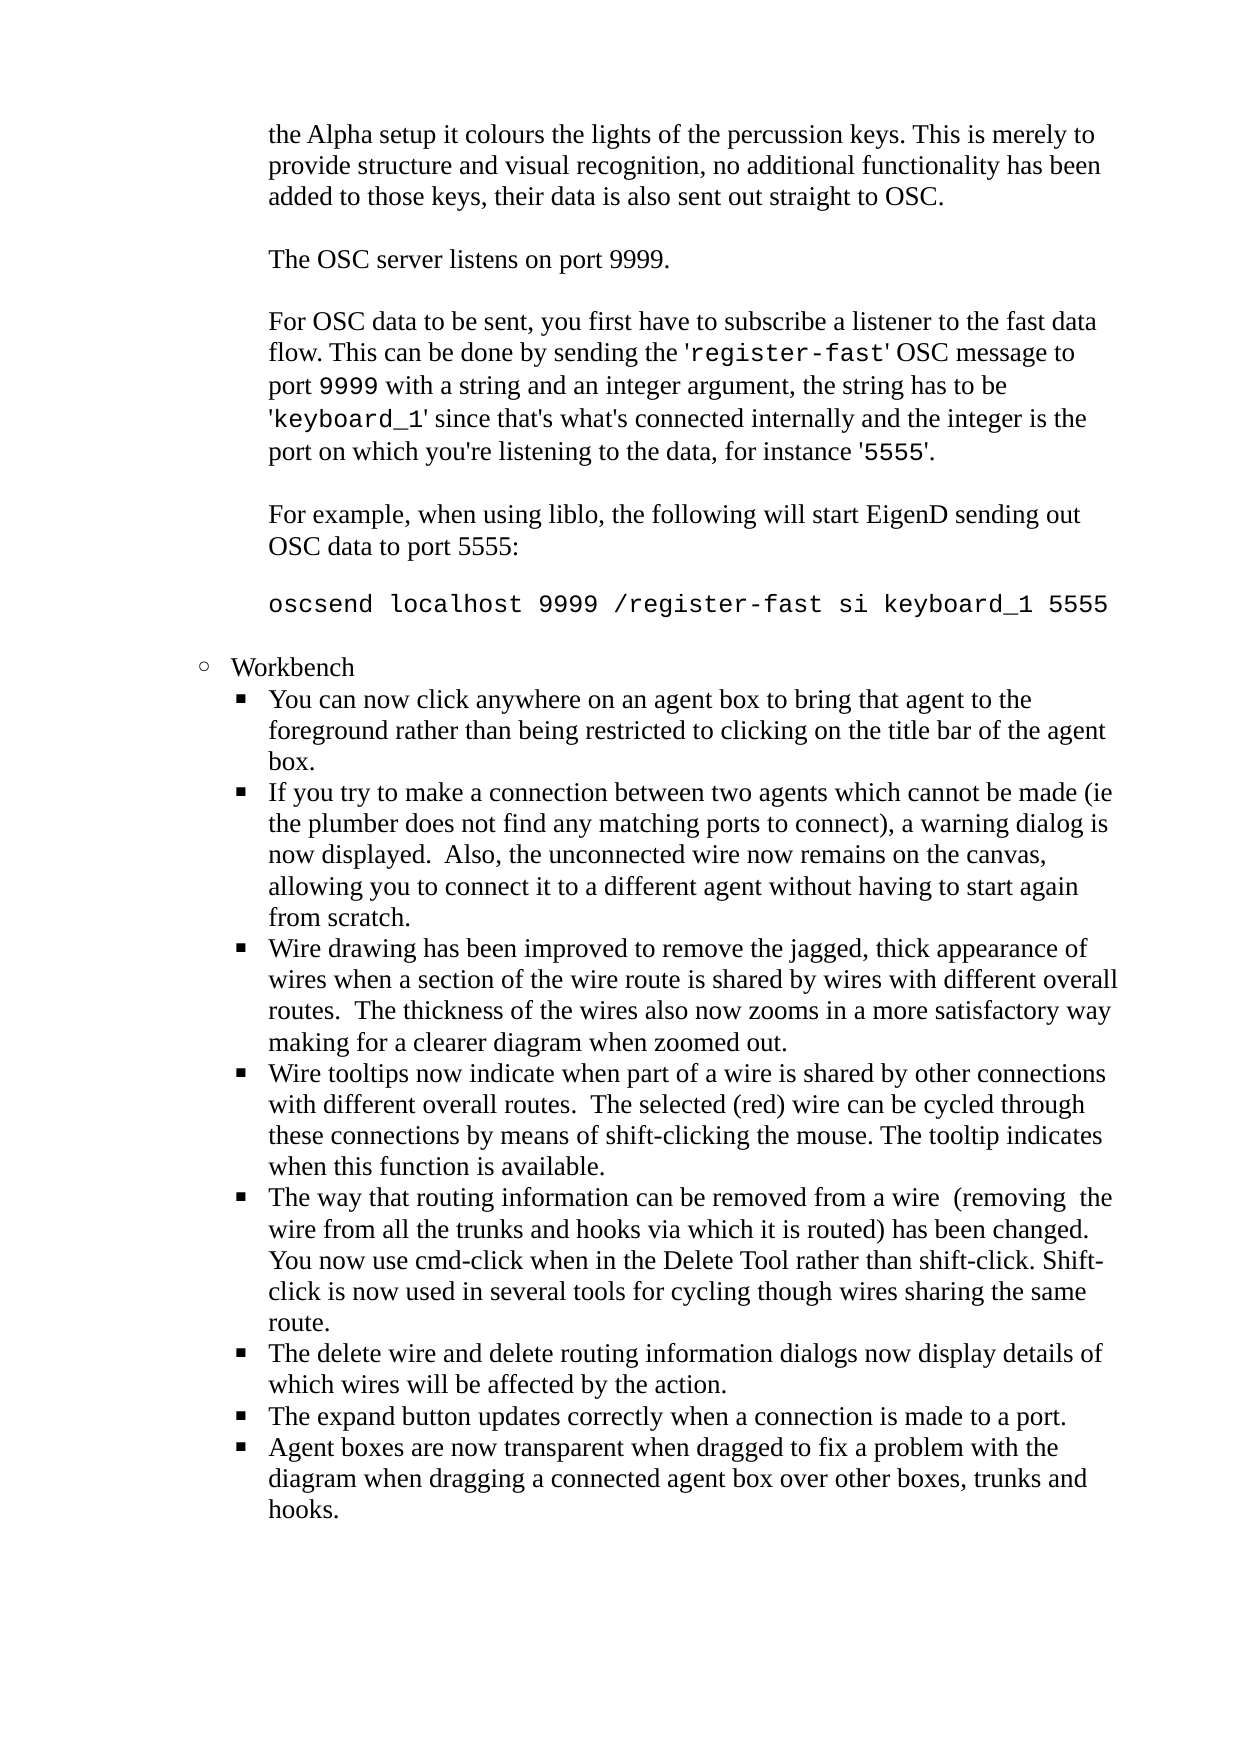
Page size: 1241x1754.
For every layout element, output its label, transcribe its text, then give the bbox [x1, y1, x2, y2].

list You can now click anywhere on an agent box to bring that agent to the foreground rather than being restricted to clicking on the title bar of the agent box. [231, 683, 1122, 776]
list Workbench [193, 651, 1122, 683]
list The way that routing information can be removed from a wire (removing the wire from all the trunks and hooks via which it is routed) has been changed. You now use cmd-click when in the Delete Tool rather than shift-click. Shift-click is now used in several tools for cycling though wires sharing the same route. [231, 1181, 1122, 1337]
list Wire tooltips now indicate when part of a wire is shared by other connections with different overall routes. The selected (red) wire can be cycled through these connections by means of shift-clicking the mouse. The tooltip indicates when this function is available. [231, 1057, 1122, 1181]
list The delete wire and delete routing information dialogs now display details of which wires will be affected by the action. [231, 1337, 1122, 1400]
list Wire drawing has been improved to remove the jagged, thick appearance of wires when a section of the wire route is shared by wires with different overall routes. The thickness of the wires also now zooms in a more satisfactory way making for a clearer diagram when zoomed out. [231, 932, 1122, 1057]
list the Alpha setup it colours the lights of the percussion keys. This is merely to provide structure and visual recognition, no additional functionality has been added to those keys, their data is also sent out straight to OSC. The OSC server listens on port 9999. For OSC data to be sent, you first have to subscribe a listener to the fast data flow. This can be done by sending the 'register-fast' OSC message to port 9999 with a string and an integer argument, the string has to be 'keyboard_1' since that's what's connected internally and the integer is the port on which you're listening to the data, for instance '5555'. For example, when using liblo, the following will start EigenD sending out OSC data to port 5555: oscsend localhost 9999 /register-fast si keyboard_1 5555 [231, 118, 1122, 620]
list The expand button updates correctly when a connection is made to a port. [231, 1400, 1122, 1431]
list If you try to make a connection between two agents which cannot be made (ie the plumber does not find any matching ports to connect), a warning dialog is now displayed. Also, the unconnected wire now remains on the canvas, allowing you to connect it to a different agent without having to start again from scratch. [231, 776, 1122, 932]
list Agent boxes are now transparent when dragged to fix a problem with the diagram when dragging a connected agent box over other boxes, trunks and hooks. [231, 1431, 1122, 1524]
